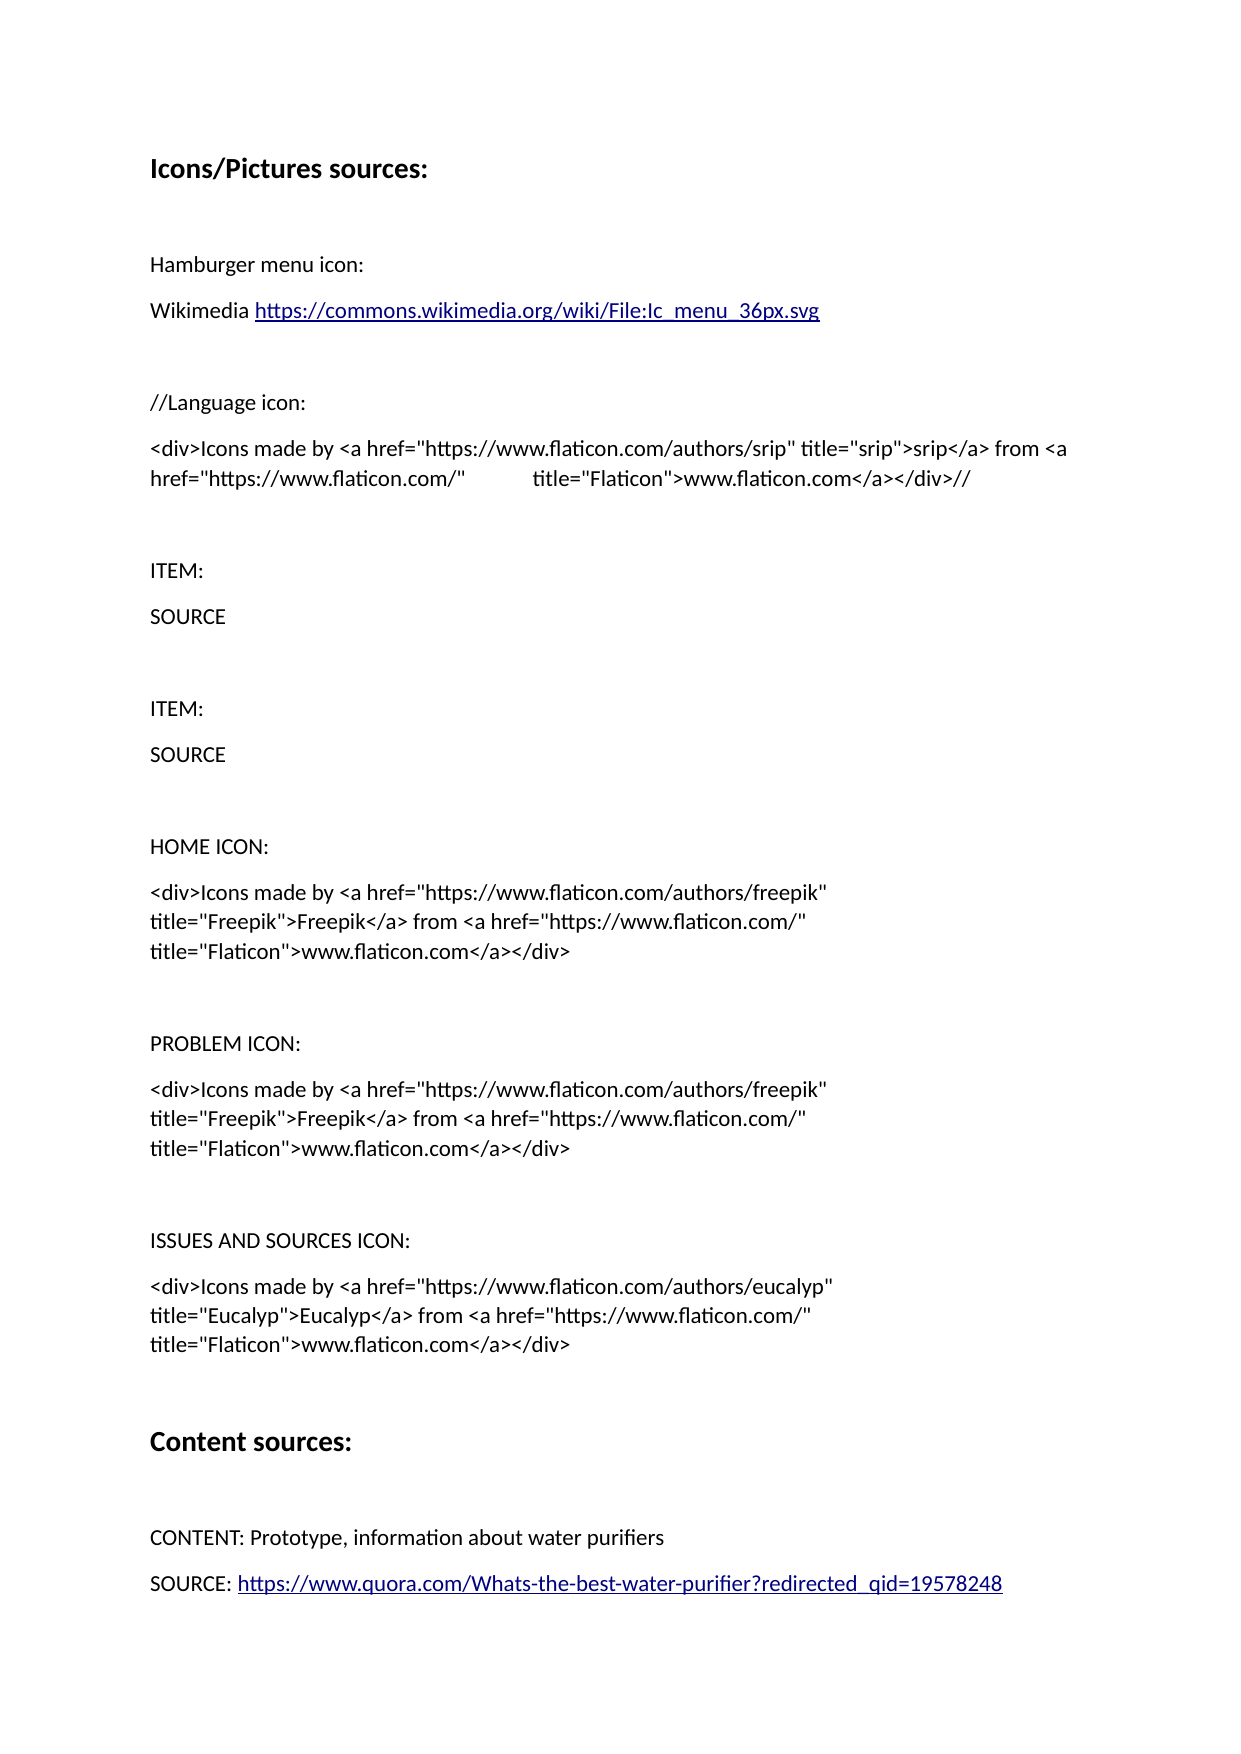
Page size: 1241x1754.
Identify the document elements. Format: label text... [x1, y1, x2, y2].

text <div>Icons made by <a href="https://www.flaticon.com/authors/freepik" title="Freepik">Freepik</a> from <a href="https://www.flaticon.com/" title="Flaticon">www.flaticon.com</a></div> [150, 1075, 1090, 1162]
text <div>Icons made by <a href="https://www.flaticon.com/authors/freepik" title="Freepik">Freepik</a> from <a href="https://www.flaticon.com/" title="Flaticon">www.flaticon.com</a></div> [150, 878, 1090, 965]
text Icons/Pictures sources: [150, 150, 1090, 186]
text SOURCE [150, 740, 1090, 768]
text //Language icon: [150, 388, 1090, 416]
text SOURCE: https://www.quora.com/Whats-the-best-water-purifier?redirected_qid=19578248 [150, 1569, 1090, 1597]
text ITEM: [150, 556, 1090, 584]
text HOME ICON: [150, 832, 1090, 860]
text Wikimedia https://commons.wikimedia.org/wiki/File:Ic_menu_36px.svg [150, 296, 1090, 324]
text Content sources: [150, 1423, 1090, 1458]
text Hamburger menu icon: [150, 250, 1090, 278]
text ISSUES AND SOURCES ICON: [150, 1226, 1090, 1254]
text <div>Icons made by <a href="https://www.flaticon.com/authors/eucalyp" title="Eucalyp">Eucalyp</a> from <a href="https://www.flaticon.com/" title="Flaticon">www.flaticon.com</a></div> [150, 1272, 1090, 1358]
text ITEM: [150, 694, 1090, 722]
text <div>Icons made by <a href="https://www.flaticon.com/authors/srip" title="srip">srip</a> from <a href="https://www.flaticon.com/" title="Flaticon">www.flaticon.com</a></div>// [150, 434, 1090, 492]
text PROBLEM ICON: [150, 1029, 1090, 1057]
text SOURCE [150, 602, 1090, 630]
text CONTENT: Prototype, information about water purifiers [150, 1523, 1090, 1551]
